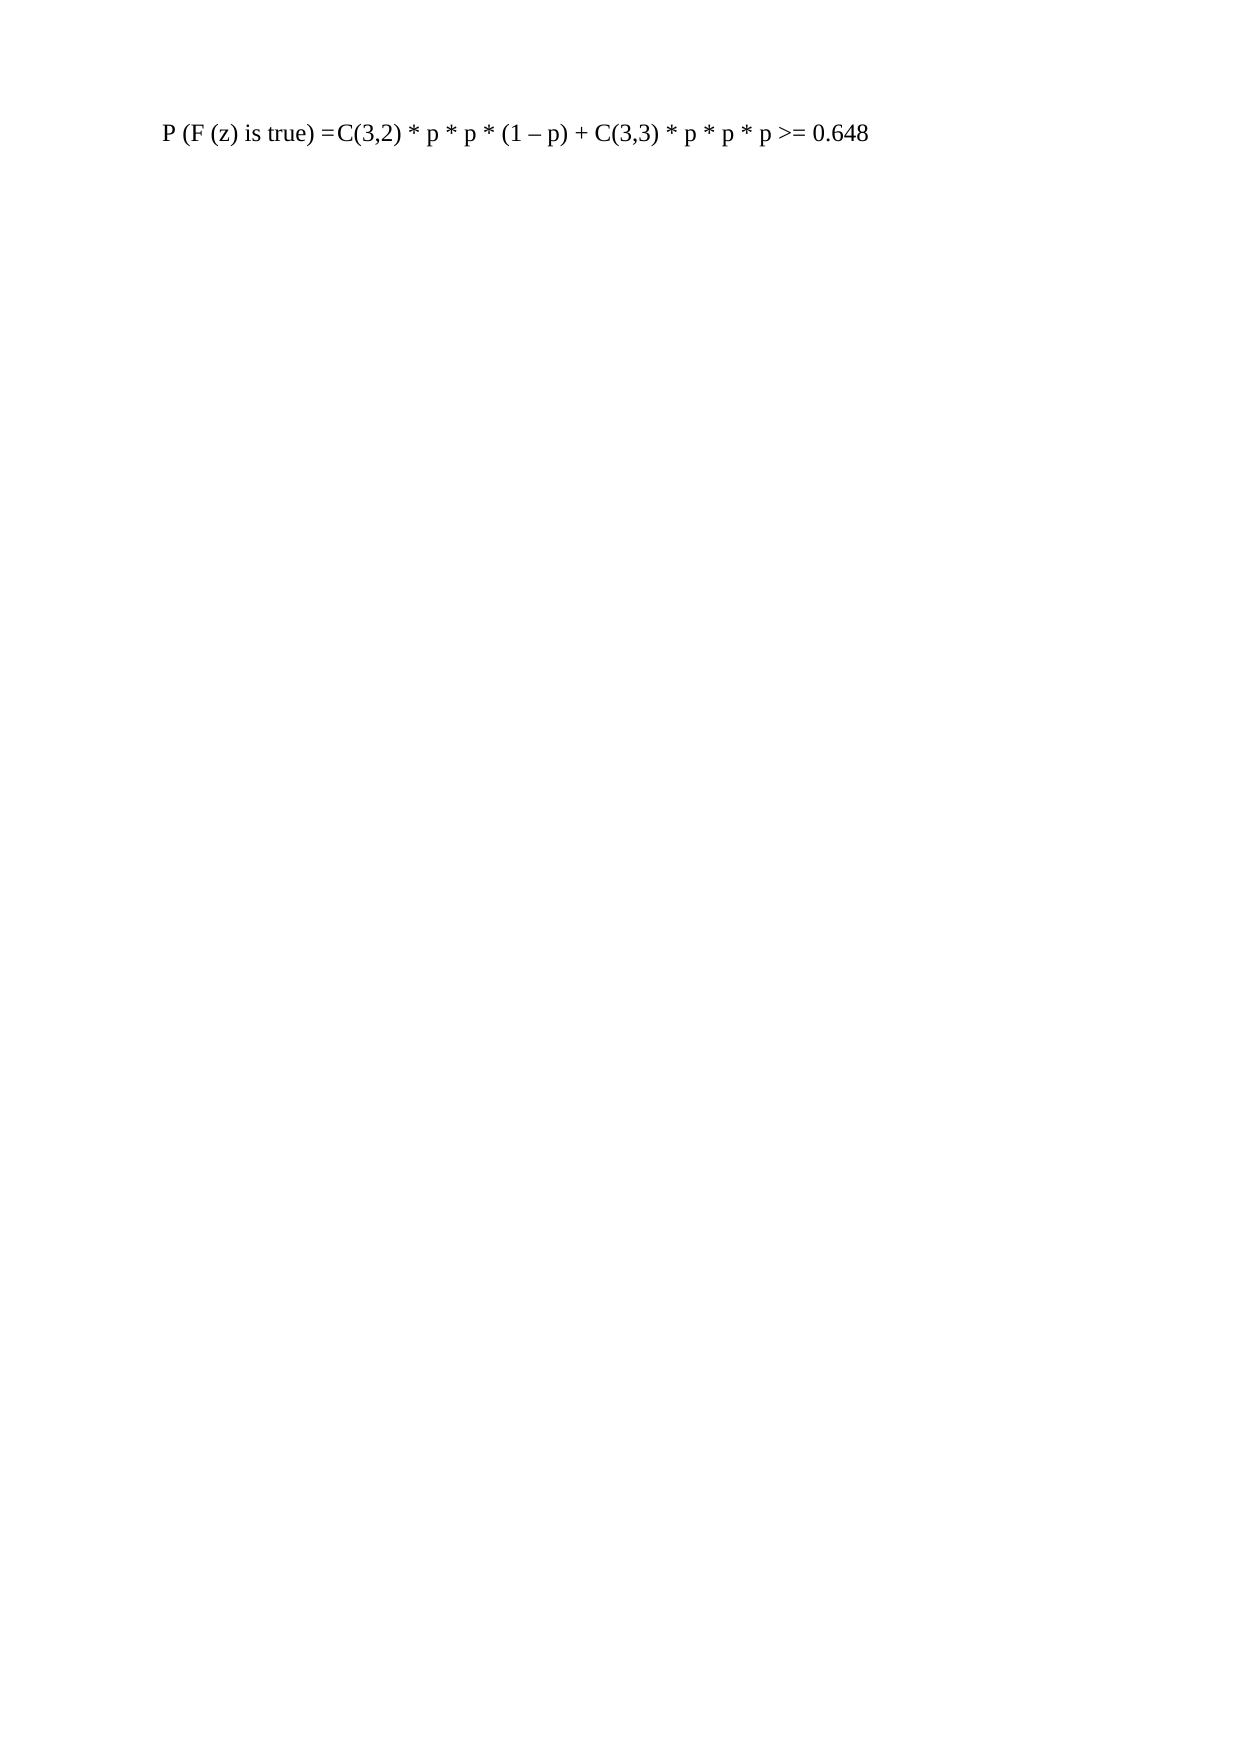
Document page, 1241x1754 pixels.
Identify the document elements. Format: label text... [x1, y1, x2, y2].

text P (F (z) is true) = C(3,2) * p * p * (1 – p) + C(3,3) * p * p * p >= 0.648 [118, 118, 1122, 147]
